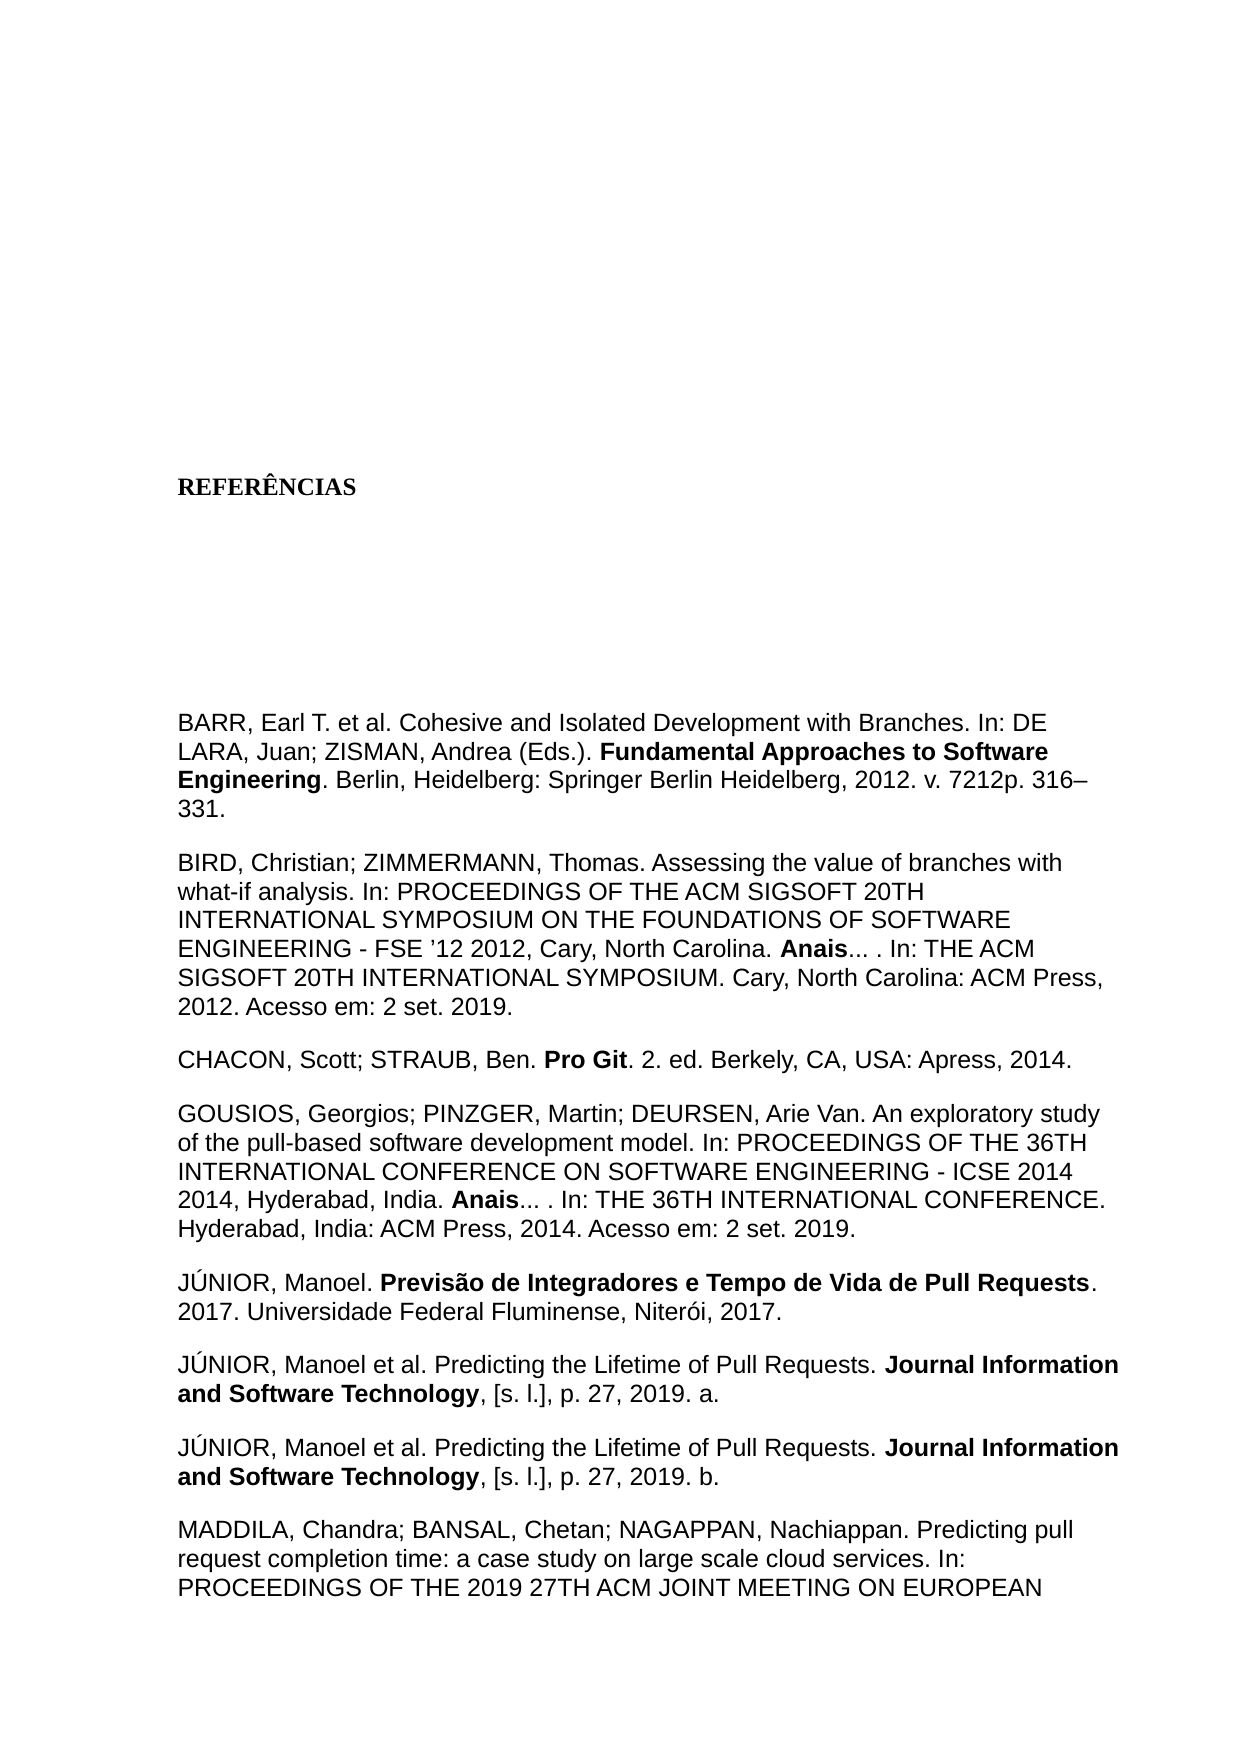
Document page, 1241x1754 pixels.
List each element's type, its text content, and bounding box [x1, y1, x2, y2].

text JÚNIOR, Manoel. Previsão de Integradores e Tempo de Vida de Pull Requests. 2017. Universidade Federal Fluminense, Niterói, 2017. [177, 1268, 1122, 1325]
text CHACON, Scott; STRAUB, Ben. Pro Git. 2. ed. Berkely, CA, USA: Apress, 2014. [177, 1045, 1122, 1074]
text MADDILA, Chandra; BANSAL, Chetan; NAGAPPAN, Nachiappan. Predicting pull request completion time: a case study on large scale cloud services. In: PROCEEDINGS OF THE 2019 27TH ACM JOINT MEETING ON EUROPEAN [177, 1515, 1122, 1602]
text GOUSIOS, Georgios; PINZGER, Martin; DEURSEN, Arie Van. An exploratory study of the pull-based software development model. In: PROCEEDINGS OF THE 36TH INTERNATIONAL CONFERENCE ON SOFTWARE ENGINEERING - ICSE 2014 2014, Hyderabad, India. Anais... . In: THE 36TH INTERNATIONAL CONFERENCE. Hyderabad, India: ACM Press, 2014. Acesso em: 2 set. 2019. [177, 1099, 1122, 1243]
text JÚNIOR, Manoel et al. Predicting the Lifetime of Pull Requests. Journal Information and Software Technology, [s. l.], p. 27, 2019. b. [177, 1433, 1122, 1490]
text BIRD, Christian; ZIMMERMANN, Thomas. Assessing the value of branches with what-if analysis. In: PROCEEDINGS OF THE ACM SIGSOFT 20TH INTERNATIONAL SYMPOSIUM ON THE FOUNDATIONS OF SOFTWARE ENGINEERING - FSE ’12 2012, Cary, North Carolina. Anais... . In: THE ACM SIGSOFT 20TH INTERNATIONAL SYMPOSIUM. Cary, North Carolina: ACM Press, 2012. Acesso em: 2 set. 2019. [177, 848, 1122, 1020]
text BARR, Earl T. et al. Cohesive and Isolated Development with Branches. In: DE LARA, Juan; ZISMAN, Andrea (Eds.). Fundamental Approaches to Software Engineering. Berlin, Heidelberg: Springer Berlin Heidelberg, 2012. v. 7212p. 316–331. [177, 708, 1122, 823]
text referências [177, 472, 1122, 501]
text JÚNIOR, Manoel et al. Predicting the Lifetime of Pull Requests. Journal Information and Software Technology, [s. l.], p. 27, 2019. a. [177, 1350, 1122, 1408]
